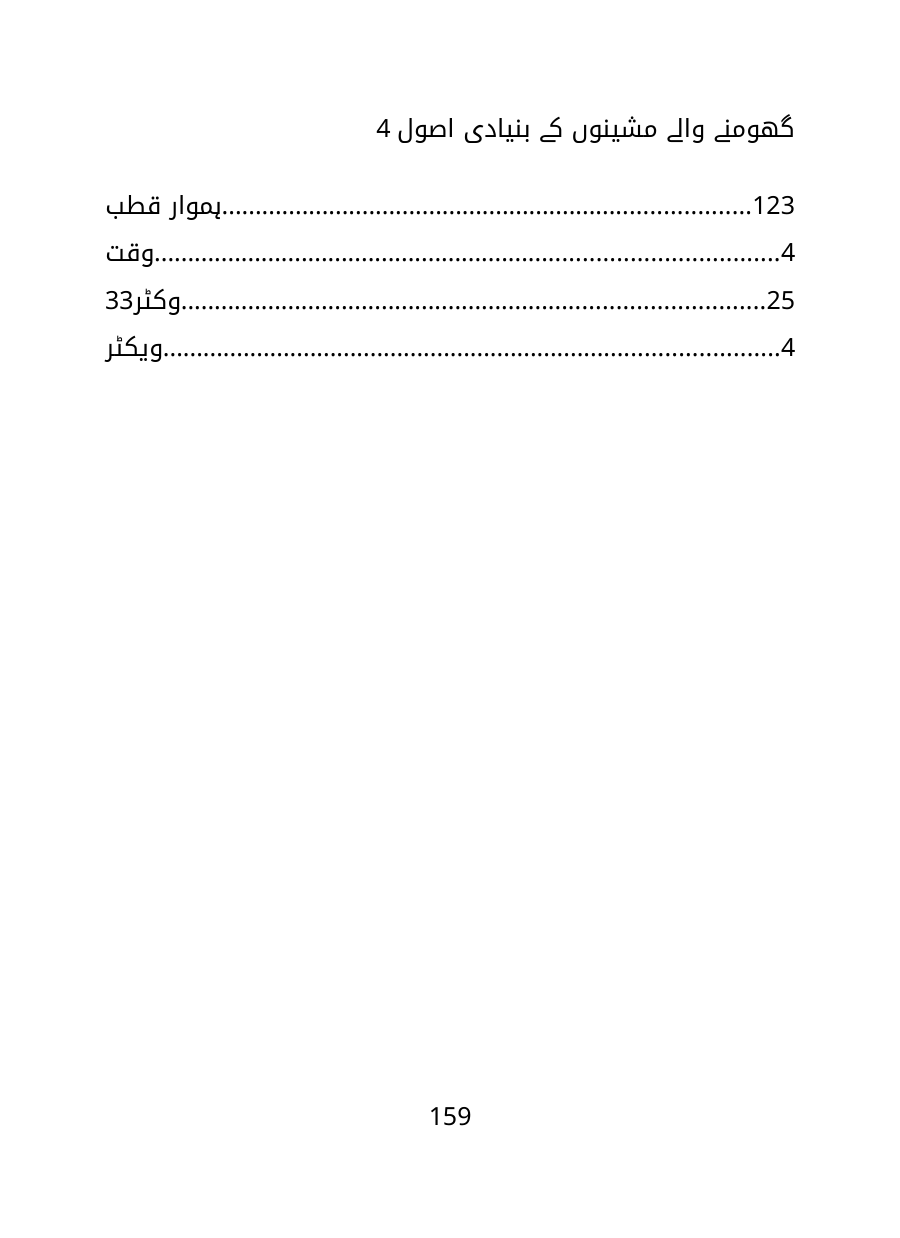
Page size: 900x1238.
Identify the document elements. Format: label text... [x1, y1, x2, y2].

text وقت 4 [105, 230, 795, 277]
text وکٹر33 25 [105, 277, 795, 324]
text ہموار قطب 123 [105, 182, 795, 230]
text ویکٹر 4 [105, 324, 795, 372]
